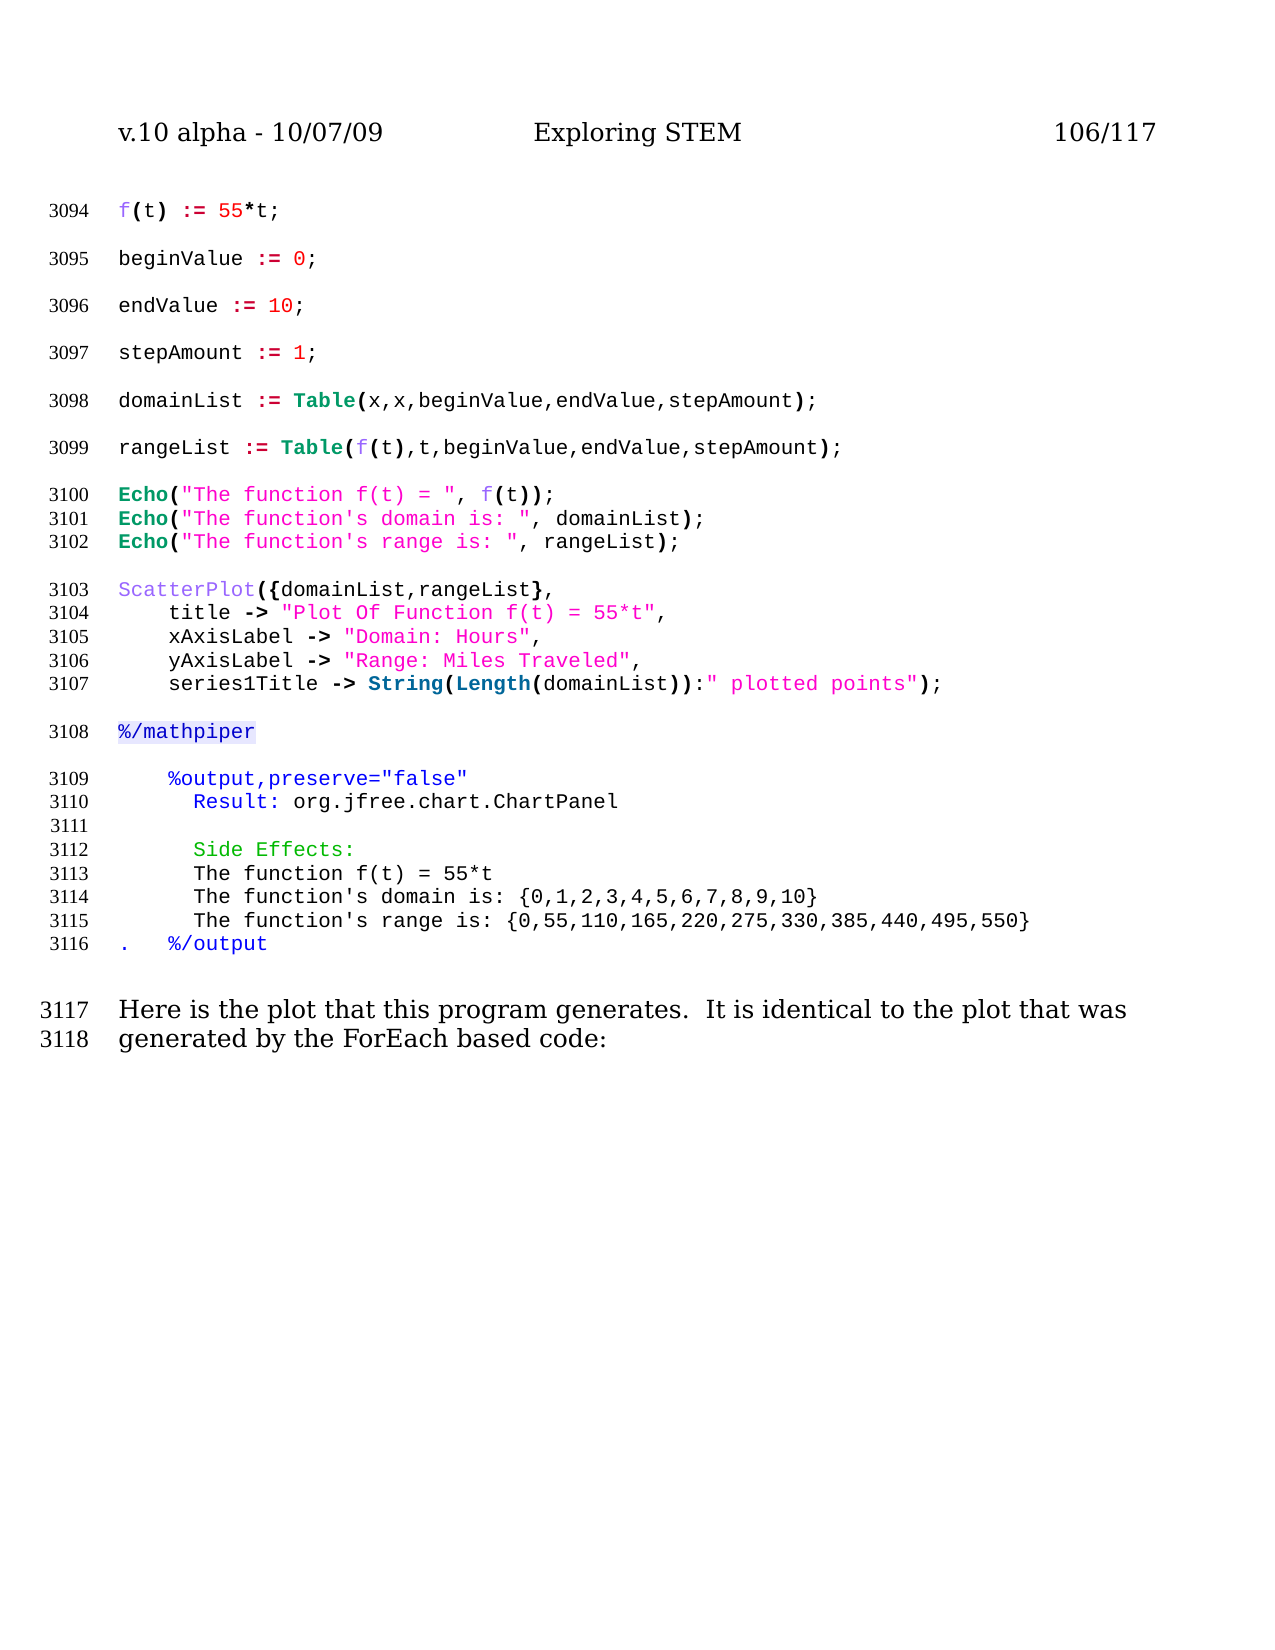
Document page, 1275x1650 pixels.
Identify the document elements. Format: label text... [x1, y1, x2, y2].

text Echo("The function's domain is: ", domainList); [118, 508, 1157, 531]
text endValue := 10; [118, 295, 1157, 319]
text Here is the plot that this program generates. It is identical to the plot that was generated by the ForEach based code: [118, 996, 1157, 1054]
text %/mathpiper [118, 721, 1157, 744]
text The function f(t) = 55*t [118, 862, 1157, 886]
text f(t) := 55*t; [118, 200, 1157, 224]
text Echo("The function f(t) = ", f(t)); [118, 484, 1157, 508]
text The function's range is: {0,55,110,165,220,275,330,385,440,495,550} [118, 910, 1157, 933]
text %output,preserve="false" [118, 768, 1157, 792]
text beginValue := 0; [118, 248, 1157, 271]
text . %/output [118, 933, 1157, 957]
text Echo("The function's range is: ", rangeList); [118, 531, 1157, 555]
text Side Effects: [118, 839, 1157, 862]
text domainList := Table(x,x,beginValue,endValue,stepAmount); [118, 389, 1157, 413]
text yAxisLabel -> "Range: Miles Traveled", [118, 650, 1157, 673]
text stepAmount := 1; [118, 342, 1157, 366]
text xAxisLabel -> "Domain: Hours", [118, 626, 1157, 650]
text rangeList := Table(f(t),t,beginValue,endValue,stepAmount); [118, 437, 1157, 461]
text The function's domain is: {0,1,2,3,4,5,6,7,8,9,10} [118, 886, 1157, 910]
text Result: org.jfree.chart.ChartPanel [118, 792, 1157, 815]
text title -> "Plot Of Function f(t) = 55*t", [118, 602, 1157, 626]
text ScatterPlot({domainList,rangeList}, [118, 579, 1157, 602]
text series1Title -> String(Length(domainList)):" plotted points"); [118, 673, 1157, 697]
